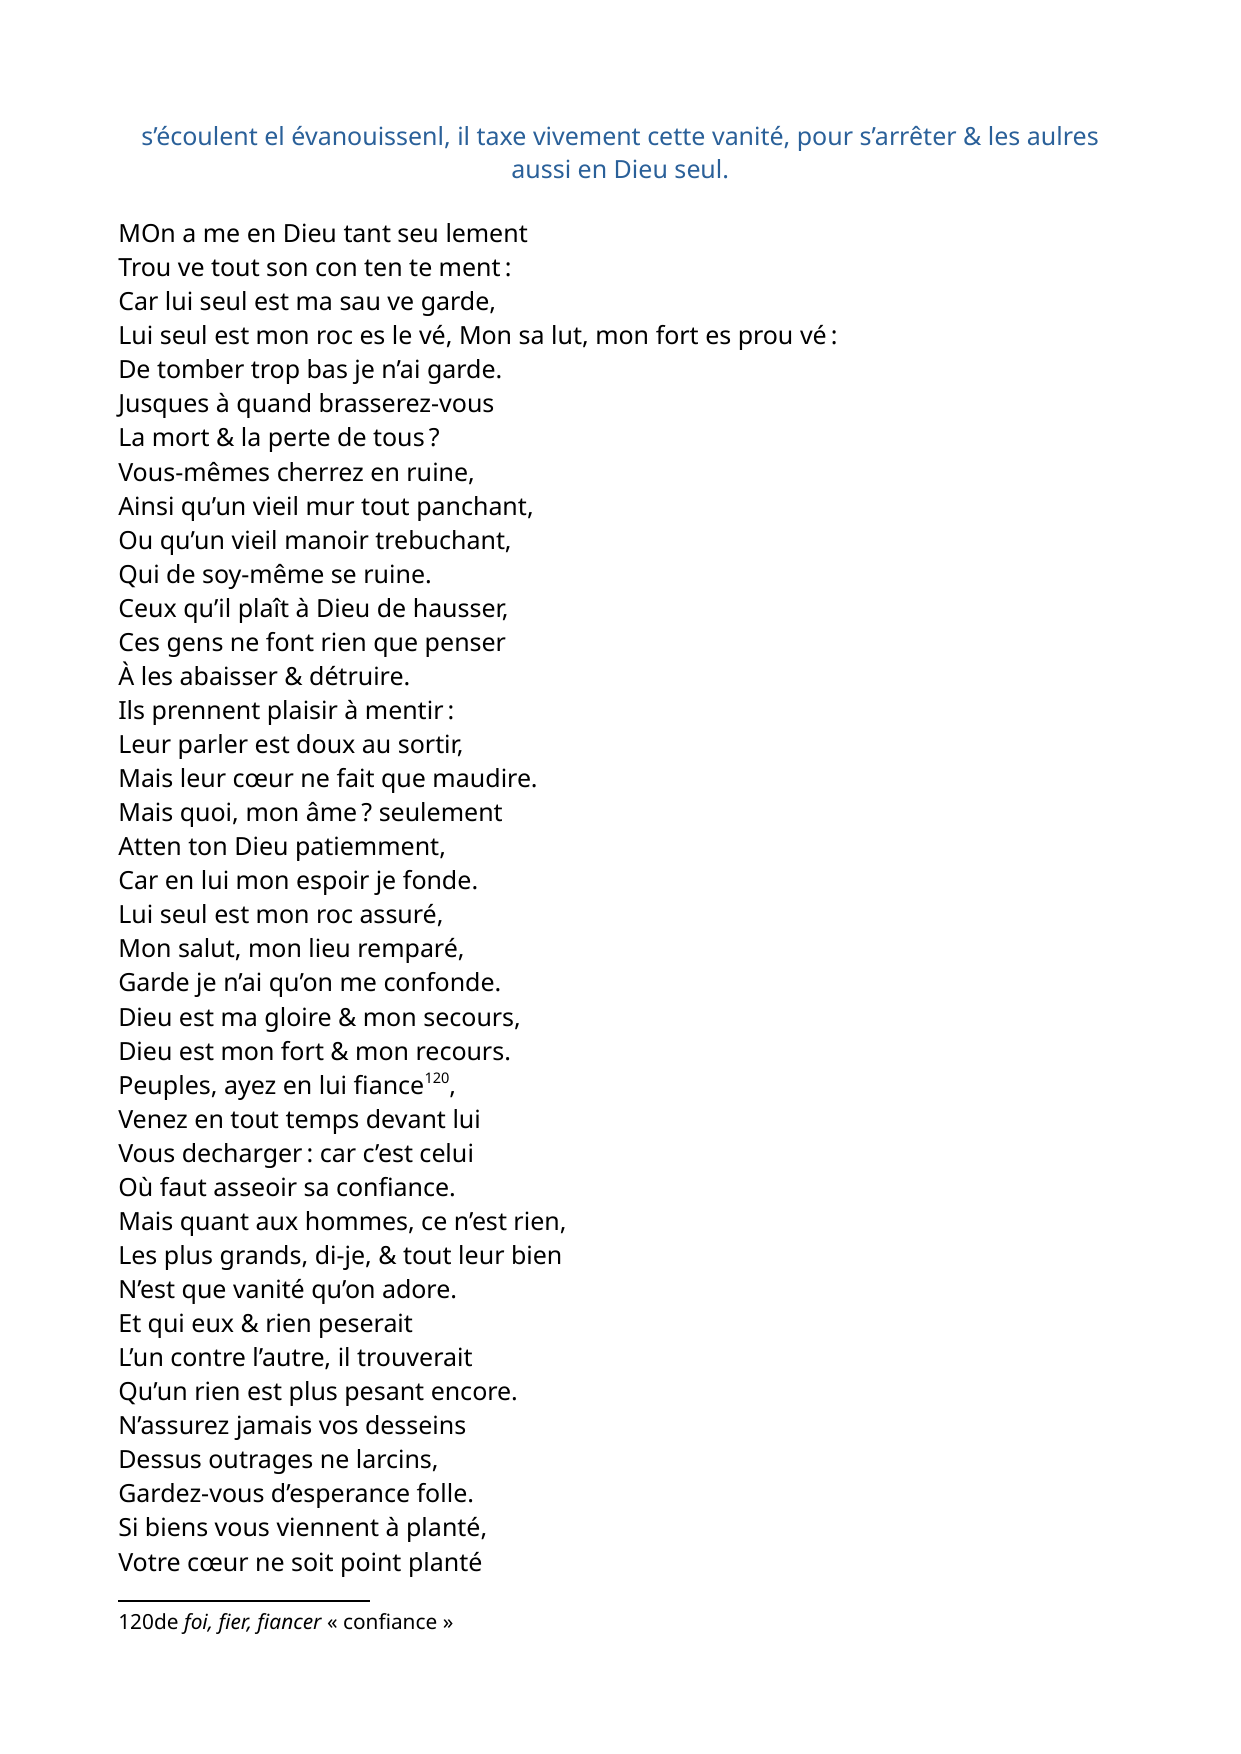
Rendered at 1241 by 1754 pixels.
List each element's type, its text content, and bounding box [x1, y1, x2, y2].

text Mais quant aux hommes, ce n’est rien, [118, 1203, 1122, 1238]
text Où faut asseoir sa confiance. [118, 1169, 1122, 1203]
text Les plus grands, di-je, & tout leur bien [118, 1238, 1122, 1272]
text Mon salut, mon lieu remparé, [118, 931, 1122, 965]
text Vous-mêmes cherrez en ruine, [118, 454, 1122, 488]
text Lui seul est mon roc assuré, [118, 897, 1122, 931]
text Votre cœur ne soit point planté [118, 1544, 1122, 1578]
text Jusques à quand brasserez-vous [118, 386, 1122, 420]
text Si biens vous viennent à planté, [118, 1510, 1122, 1544]
text Ceux qu’il plaît à Dieu de hausser, [118, 590, 1122, 624]
text Trou ve tout son con ten te ment : [118, 250, 1122, 284]
text Ces gens ne font rien que penser [118, 624, 1122, 658]
text Leur parler est doux au sortir, [118, 727, 1122, 761]
text Gardez-vous d’esperance folle. [118, 1476, 1122, 1510]
text Et qui eux & rien peserait [118, 1306, 1122, 1340]
text Car lui seul est ma sau ve garde, [118, 284, 1122, 318]
text Vous decharger : car c’est celui [118, 1135, 1122, 1169]
text de foi, fier, fiancer « confiance » [118, 1607, 1122, 1636]
text Qui de soy-même se ruine. [118, 556, 1122, 590]
text Ainsi qu’un vieil mur tout panchant, [118, 488, 1122, 522]
text Dieu est mon fort & mon recours. [118, 1033, 1122, 1067]
text N’assurez jamais vos desseins [118, 1408, 1122, 1442]
text Lui seul est mon roc es le vé, Mon sa lut, mon fort es prou vé : [118, 318, 1122, 352]
text N’est que vanité qu’on adore. [118, 1272, 1122, 1306]
text Mais quoi, mon âme ? seulement [118, 795, 1122, 829]
text Garde je n’ai qu’on me confonde. [118, 965, 1122, 999]
text La mort & la perte de tous ? [118, 420, 1122, 454]
text Atten ton Dieu patiemment, [118, 829, 1122, 863]
text Peuples, ayez en lui fiance, [118, 1067, 1122, 1101]
text De tomber trop bas je n’ai garde. [118, 352, 1122, 386]
text Ils prennent plaisir à mentir : [118, 693, 1122, 727]
text Ou qu’un vieil manoir trebuchant, [118, 522, 1122, 556]
text Dieu est ma gloire & mon secours, [118, 999, 1122, 1033]
text Mais leur cœur ne fait que maudire. [118, 761, 1122, 795]
text MOn a me en Dieu tant seu lement [118, 216, 1122, 250]
text L’un contre l’autre, il trouverait [118, 1340, 1122, 1374]
text Dessus outrages ne larcins, [118, 1442, 1122, 1476]
text Car en lui mon espoir je fonde. [118, 863, 1122, 897]
text s’écoulent el évanouissenl, il taxe vivement cette vanité, pour s’arrêter & les aulres aussi en Dieu seul. [118, 118, 1122, 186]
text Qu’un rien est plus pesant encore. [118, 1374, 1122, 1408]
text À les abaisser & détruire. [118, 658, 1122, 693]
text Venez en tout temps devant lui [118, 1101, 1122, 1135]
